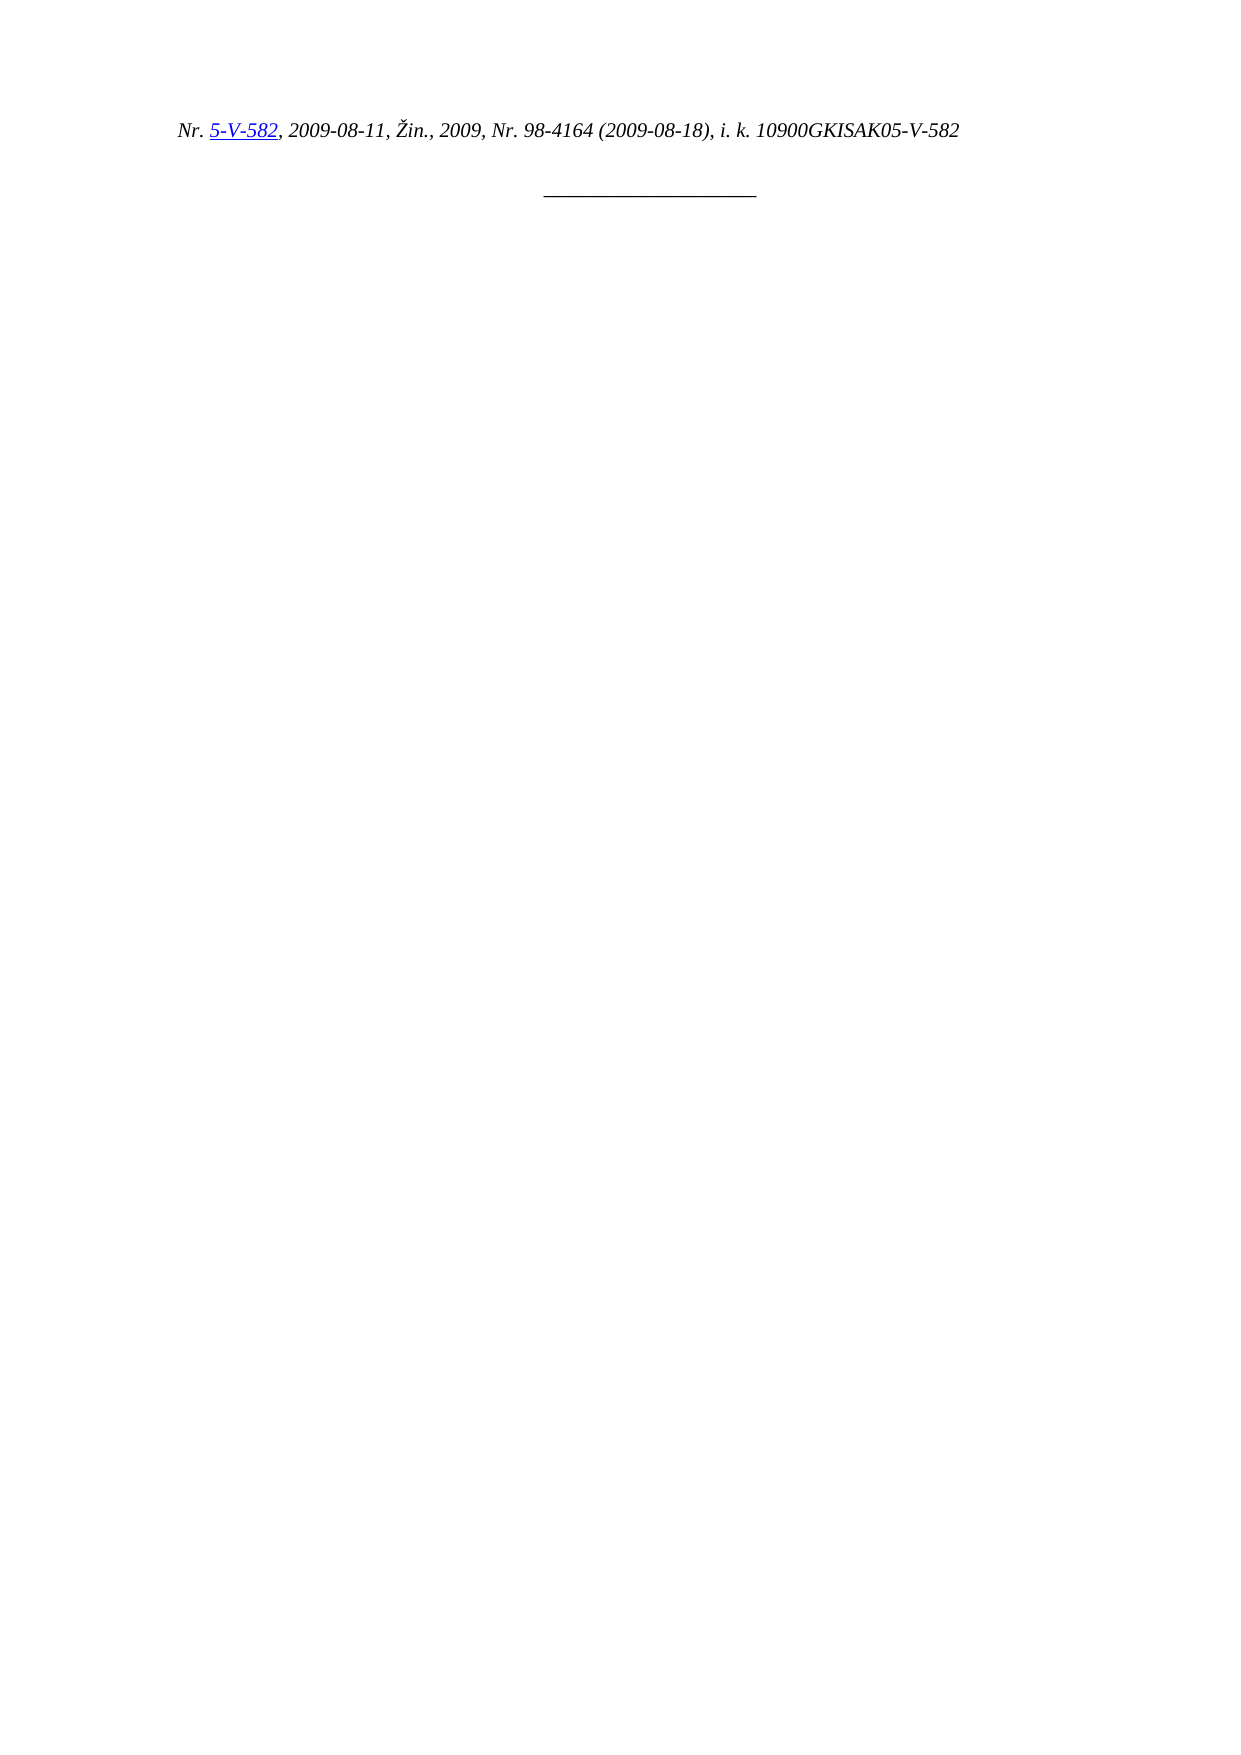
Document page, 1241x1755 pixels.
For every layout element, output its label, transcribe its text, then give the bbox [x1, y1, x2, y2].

text _________________ [177, 171, 1122, 200]
text Nr. 5-V-582, 2009-08-11, Žin., 2009, Nr. 98-4164 (2009-08-18), i. k. 10900GKISAK05-V-582 [177, 118, 1122, 142]
